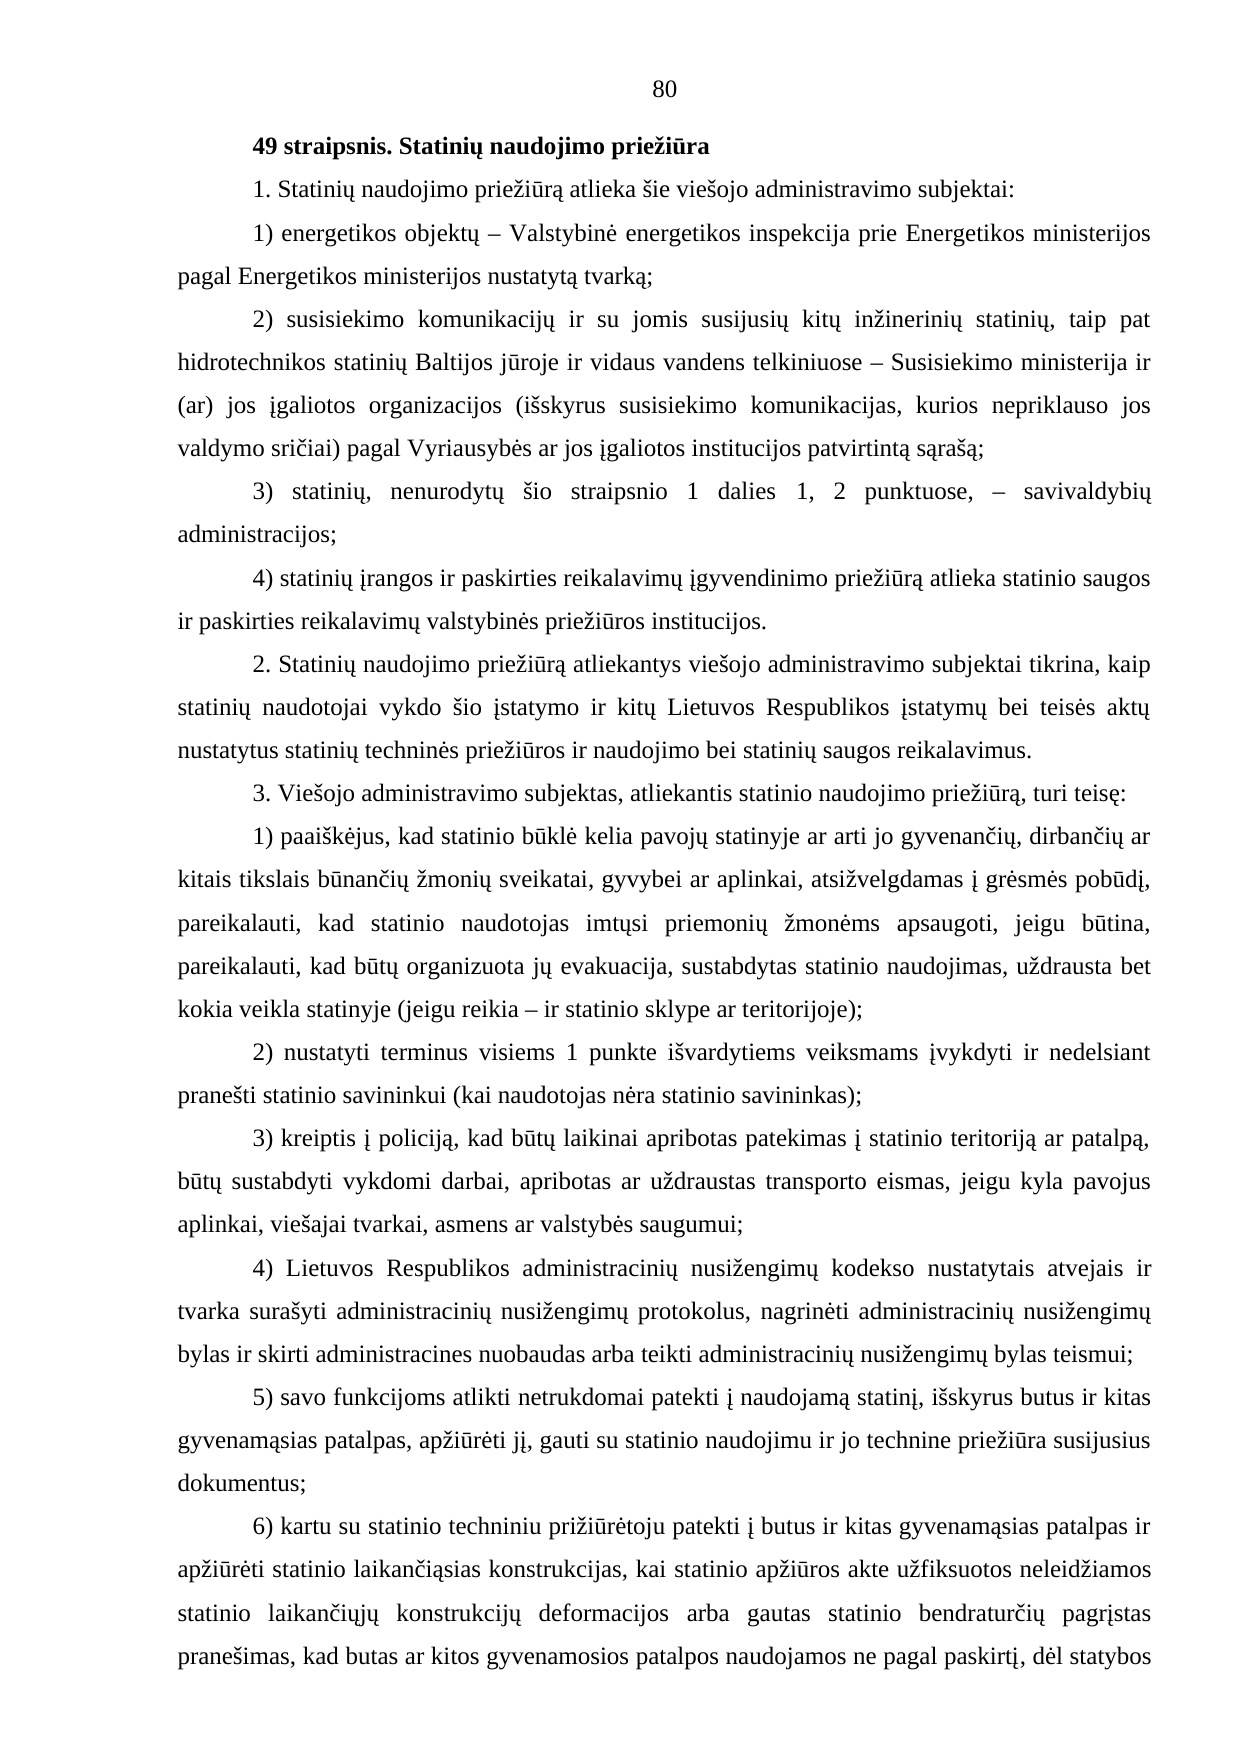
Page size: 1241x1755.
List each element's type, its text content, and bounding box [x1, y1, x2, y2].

text 1) energetikos objektų – Valstybinė energetikos inspekcija prie Energetikos ministerijos pagal Energetikos ministerijos nustatytą tvarką; [177, 218, 1152, 289]
text 3) kreiptis į policiją, kad būtų laikinai apribotas patekimas į statinio teritoriją ar patalpą, būtų sustabdyti vykdomi darbai, apribotas ar uždraustas transporto eismas, jeigu kyla pavojus aplinkai, viešajai tvarkai, asmens ar valstybės saugumui; [177, 1123, 1152, 1238]
text 2) nustatyti terminus visiems 1 punkte išvardytiems veiksmams įvykdyti ir nedelsiant pranešti statinio savininkui (kai naudotojas nėra statinio savininkas); [177, 1037, 1152, 1109]
text 3. Viešojo administravimo subjektas, atliekantis statinio naudojimo priežiūrą, turi teisę: [177, 778, 1152, 807]
text 1. Statinių naudojimo priežiūrą atlieka šie viešojo administravimo subjektai: [177, 174, 1152, 203]
text 2) susisiekimo komunikacijų ir su jomis susijusių kitų inžinerinių statinių, taip pat hidrotechnikos statinių Baltijos jūroje ir vidaus vandens telkiniuose – Susisiekimo ministerija ir (ar) jos įgaliotos organizacijos (išskyrus susisiekimo komunikacijas, kurios nepriklauso jos valdymo sričiai) pagal Vyriausybės ar jos įgaliotos institucijos patvirtintą sąrašą; [177, 304, 1152, 462]
text 1) paaiškėjus, kad statinio būklė kelia pavojų statinyje ar arti jo gyvenančių, dirbančių ar kitais tikslais būnančių žmonių sveikatai, gyvybei ar aplinkai, atsižvelgdamas į grėsmės pobūdį, pareikalauti, kad statinio naudotojas imtųsi priemonių žmonėms apsaugoti, jeigu būtina, pareikalauti, kad būtų organizuota jų evakuacija, sustabdytas statinio naudojimas, uždrausta bet kokia veikla statinyje (jeigu reikia – ir statinio sklype ar teritorijoje); [177, 821, 1152, 1023]
text 49 straipsnis. Statinių naudojimo priežiūra [177, 131, 1152, 160]
text 4) Lietuvos Respublikos administracinių nusižengimų kodekso nustatytais atvejais ir tvarka surašyti administracinių nusižengimų protokolus, nagrinėti administracinių nusižengimų bylas ir skirti administracines nuobaudas arba teikti administracinių nusižengimų bylas teismui; [177, 1253, 1152, 1368]
text 6) kartu su statinio techniniu prižiūrėtoju patekti į butus ir kitas gyvenamąsias patalpas ir apžiūrėti statinio laikančiąsias konstrukcijas, kai statinio apžiūros akte užfiksuotos neleidžiamos statinio laikančiųjų konstrukcijų deformacijos arba gautas statinio bendraturčių pagrįstas pranešimas, kad butas ar kitos gyvenamosios patalpos naudojamos ne pagal paskirtį, dėl statybos [177, 1511, 1152, 1669]
text 3) statinių, nenurodytų šio straipsnio 1 dalies 1, 2 punktuose, – savivaldybių administracijos; [177, 476, 1152, 548]
text 5) savo funkcijoms atlikti netrukdomai patekti į naudojamą statinį, išskyrus butus ir kitas gyvenamąsias patalpas, apžiūrėti jį, gauti su statinio naudojimu ir jo technine priežiūra susijusius dokumentus; [177, 1382, 1152, 1497]
text 4) statinių įrangos ir paskirties reikalavimų įgyvendinimo priežiūrą atlieka statinio saugos ir paskirties reikalavimų valstybinės priežiūros institucijos. [177, 563, 1152, 634]
text 2. Statinių naudojimo priežiūrą atliekantys viešojo administravimo subjektai tikrina, kaip statinių naudotojai vykdo šio įstatymo ir kitų Lietuvos Respublikos įstatymų bei teisės aktų nustatytus statinių techninės priežiūros ir naudojimo bei statinių saugos reikalavimus. [177, 649, 1152, 764]
